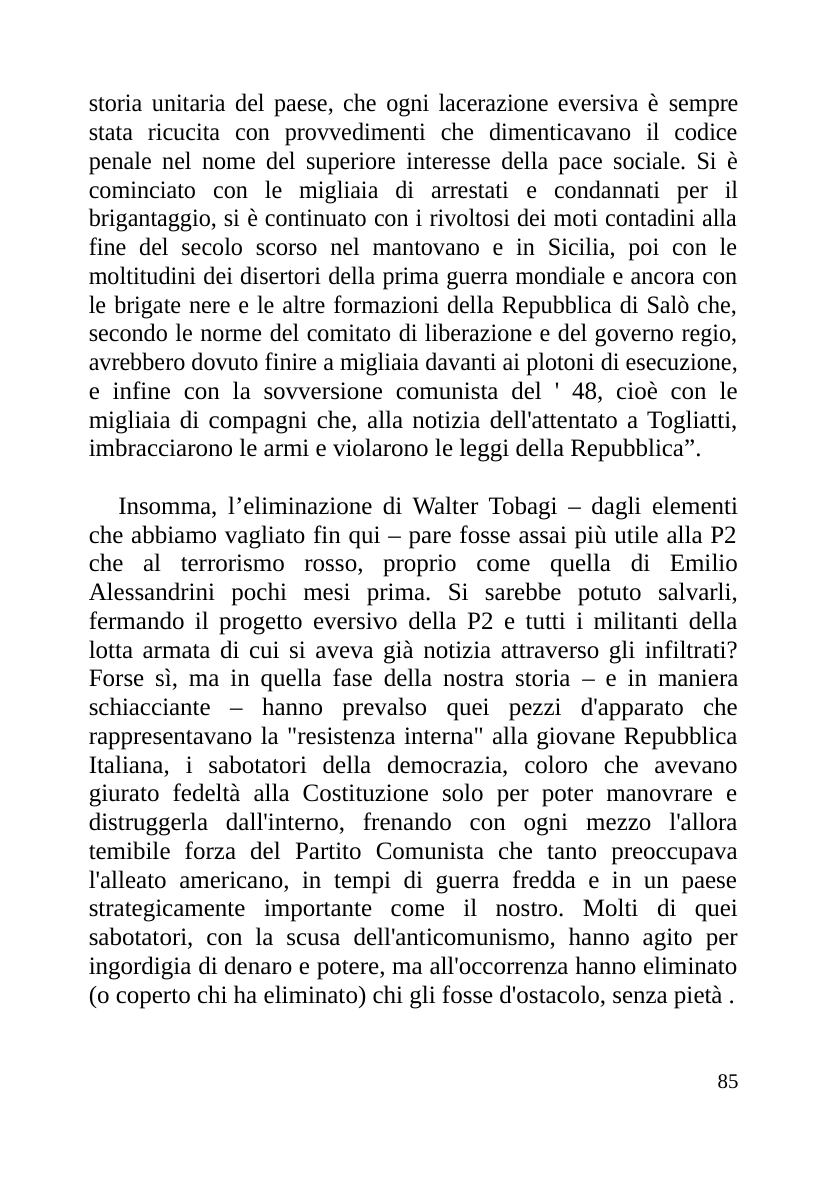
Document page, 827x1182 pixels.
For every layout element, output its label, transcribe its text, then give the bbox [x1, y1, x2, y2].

text storia unitaria del paese, che ogni lacerazione eversiva è sempre stata ricucita con provvedimenti che dimenticavano il codice penale nel nome del superiore interesse della pace sociale. Si è cominciato con le migliaia di arrestati e condannati per il brigantaggio, si è continuato con i rivoltosi dei moti contadini alla fine del secolo scorso nel mantovano e in Sicilia, poi con le moltitudini dei disertori della prima guerra mondiale e ancora con le brigate nere e le altre formazioni della Repubblica di Salò che, secondo le norme del comitato di liberazione e del governo regio, avrebbero dovuto finire a migliaia davanti ai plotoni di esecuzione, e infine con la sovversione comunista del ' 48, cioè con le migliaia di compagni che, alla notizia dell'attentato a Togliatti, imbracciarono le armi e violarono le leggi della Repubblica”. [88, 88, 738, 462]
text Insomma, l’eliminazione di Walter Tobagi – dagli elementi che abbiamo vagliato fin qui – pare fosse assai più utile alla P2 che al terrorismo rosso, proprio come quella di Emilio Alessandrini pochi mesi prima. Si sarebbe potuto salvarli, fermando il progetto eversivo della P2 e tutti i militanti della lotta armata di cui si aveva già notizia attraverso gli infiltrati? Forse sì, ma in quella fase della nostra storia – e in maniera schiacciante – hanno prevalso quei pezzi d'apparato che rappresentavano la "resistenza interna" alla giovane Repubblica Italiana, i sabotatori della democrazia, coloro che avevano giurato fedeltà alla Costituzione solo per poter manovrare e distruggerla dall'interno, frenando con ogni mezzo l'allora temibile forza del Partito Comunista che tanto preoccupava l'alleato americano, in tempi di guerra fredda e in un paese strategicamente importante come il nostro. Molti di quei sabotatori, con la scusa dell'anticomunismo, hanno agito per ingordigia di denaro e potere, ma all'occorrenza hanno eliminato (o coperto chi ha eliminato) chi gli fosse d'ostacolo, senza pietà . [88, 491, 738, 1008]
